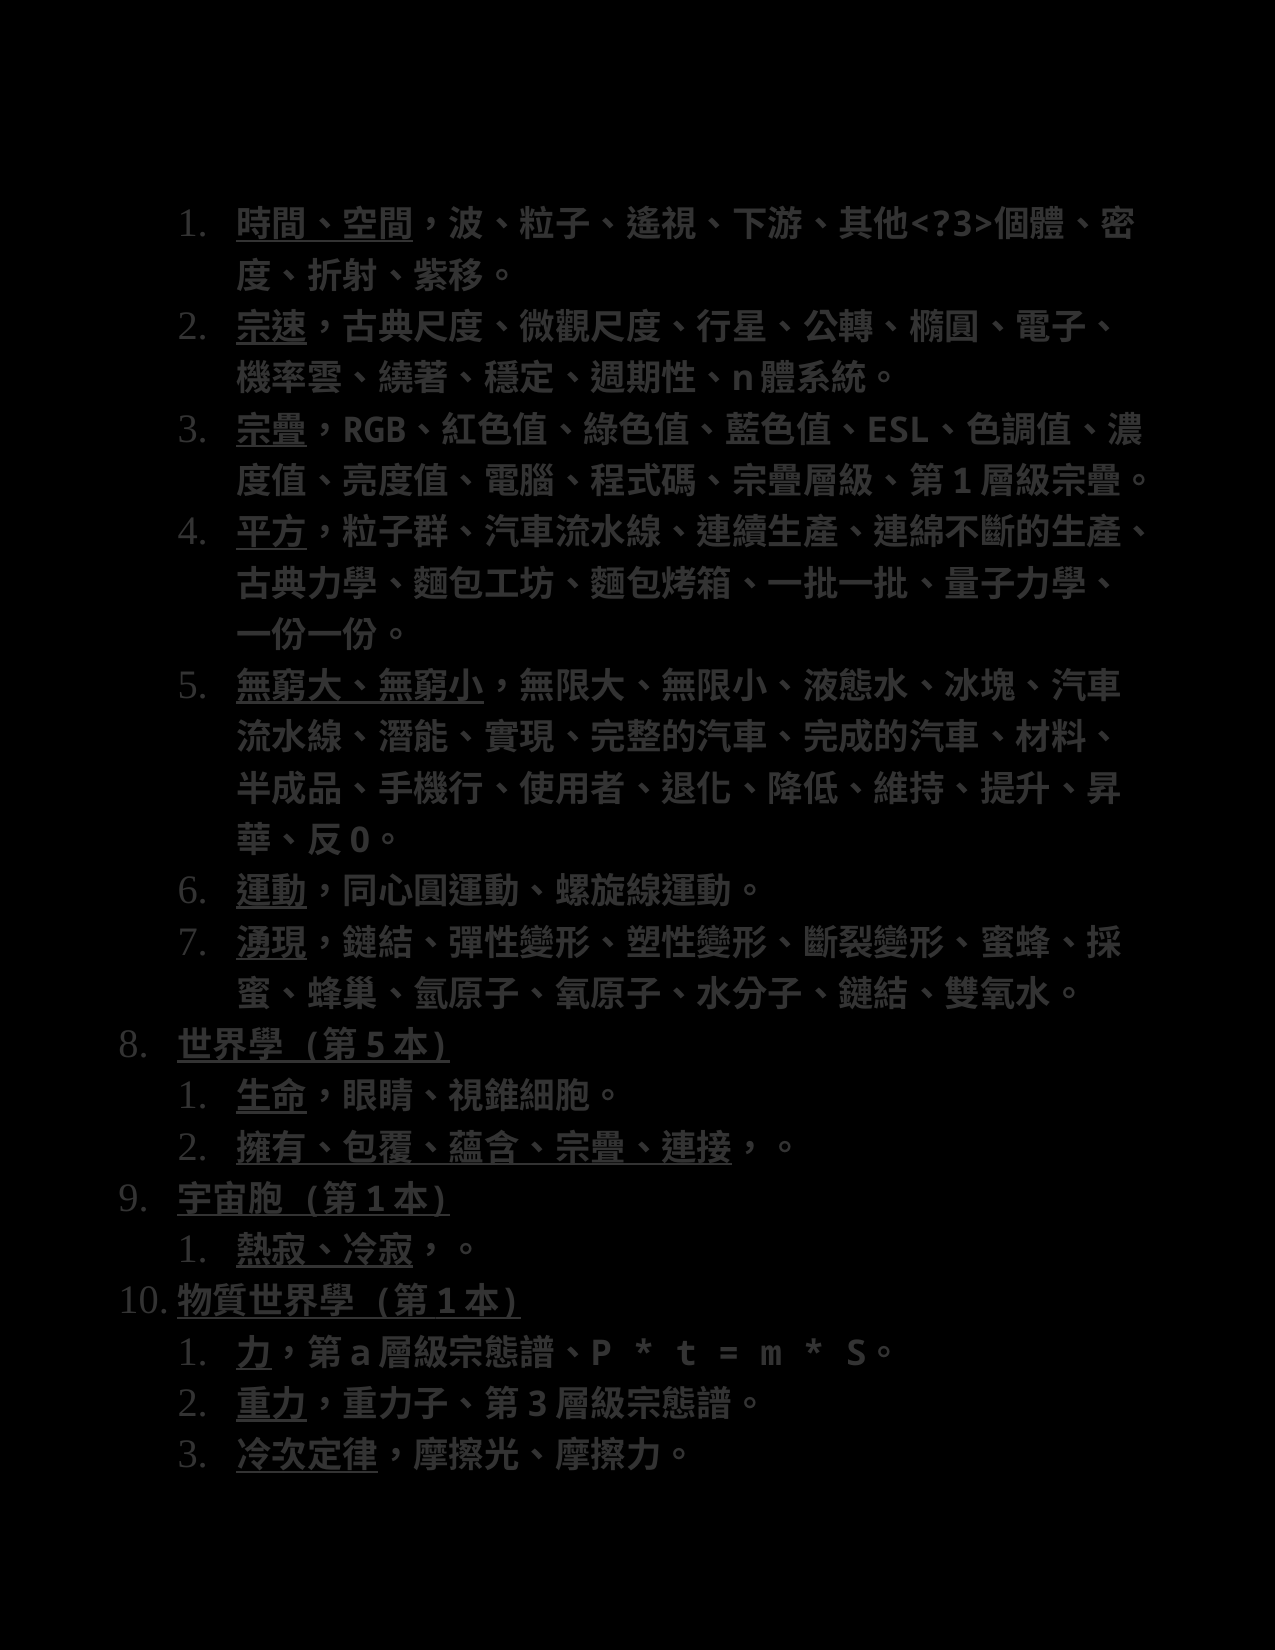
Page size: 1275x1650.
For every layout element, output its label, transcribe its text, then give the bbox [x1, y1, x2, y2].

list 擁有、包覆、蘊含、宗疊、連接，。 [177, 1119, 1157, 1170]
list 熱寂、冷寂，。 [177, 1222, 1157, 1273]
list 宗疊，RGB、紅色值、綠色值、藍色值、ESL、色調值、濃度值、亮度值、電腦、程式碼、宗疊層級、第1層級宗疊。 [177, 401, 1157, 504]
list 重力，重力子、第3層級宗態譜。 [177, 1376, 1157, 1427]
list 力，第a層級宗態譜、P * t = m * S。 [177, 1324, 1157, 1376]
list 生命，眼睛、視錐細胞。 [177, 1068, 1157, 1119]
list 宗速，古典尺度、微觀尺度、行星、公轉、橢圓、電子、機率雲、繞著、穩定、週期性、n體系統。 [177, 298, 1157, 401]
list 平方，粒子群、汽車流水線、連續生產、連綿不斷的生產、古典力學、麵包工坊、麵包烤箱、一批一批、量子力學、一份一份。 [177, 504, 1157, 657]
list 湧現，鏈結、彈性變形、塑性變形、斷裂變形、蜜蜂、採蜜、蜂巢、氫原子、氧原子、水分子、鏈結、雙氧水。 [177, 914, 1157, 1016]
list 冷次定律，摩擦光、摩擦力。 [177, 1427, 1157, 1478]
list 無窮大、無窮小，無限大、無限小、液態水、冰塊、汽車流水線、潛能、實現、完整的汽車、完成的汽車、材料、半成品、手機行、使用者、退化、降低、維持、提升、昇華、反0。 [177, 657, 1157, 863]
list 物質世界學 (第1本) [118, 1273, 1157, 1324]
list 運動，同心圓運動、螺旋線運動。 [177, 863, 1157, 914]
list 時間、空間，波、粒子、遙視、下游、其他<?3>個體、密度、折射、紫移。 [177, 196, 1157, 298]
list 宇宙胞 (第1本) [118, 1170, 1157, 1222]
list 世界學 (第5本) [118, 1016, 1157, 1068]
